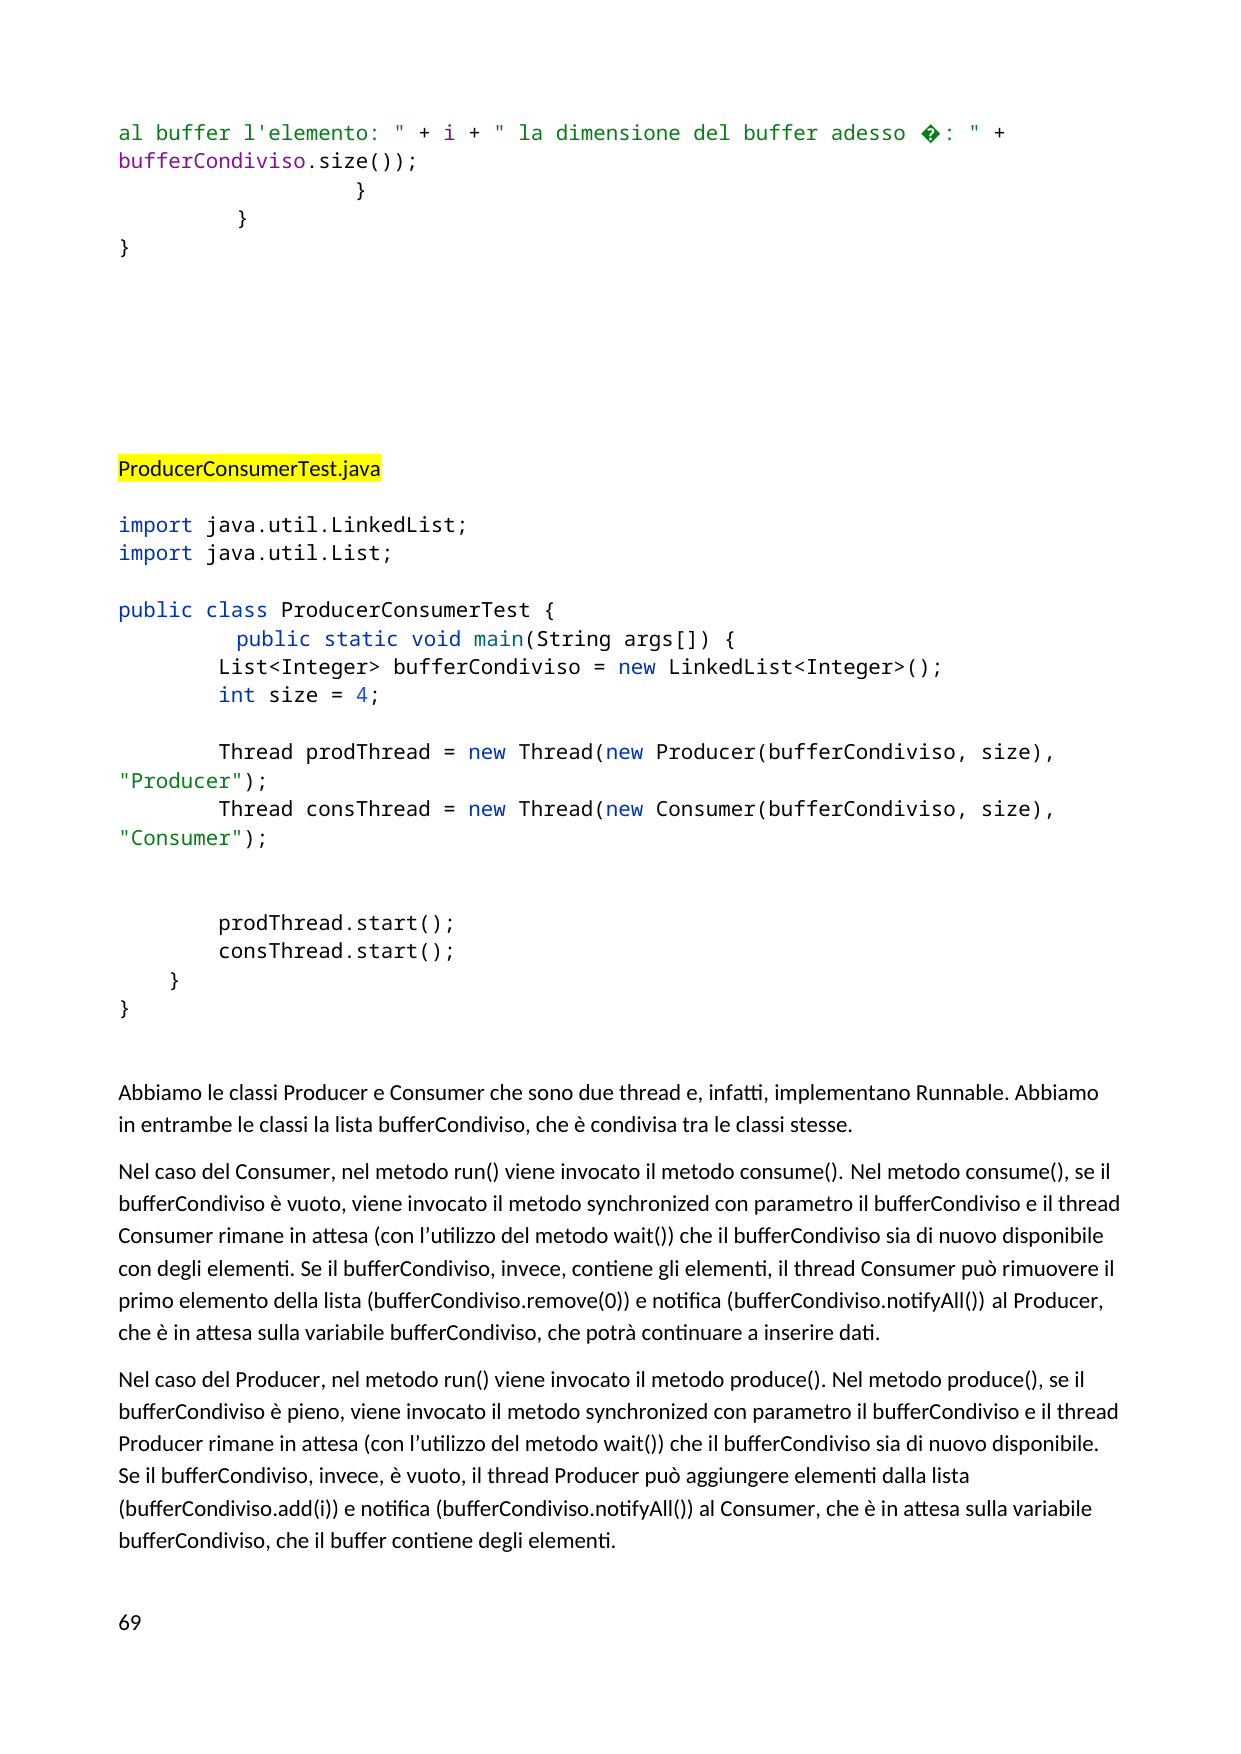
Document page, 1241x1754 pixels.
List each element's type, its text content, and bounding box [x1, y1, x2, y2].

text Nel caso del Producer, nel metodo run() viene invocato il metodo produce(). Nel metodo produce(), se il bufferCondiviso è pieno, viene invocato il metodo synchronized con parametro il bufferCondiviso e il thread Producer rimane in attesa (con l’utilizzo del metodo wait()) che il bufferCondiviso sia di nuovo disponibile. Se il bufferCondiviso, invece, è vuoto, il thread Producer può aggiungere elementi dalla lista (bufferCondiviso.add(i)) e notifica (bufferCondiviso.notifyAll()) al Consumer, che è in attesa sulla variabile bufferCondiviso, che il buffer contiene degli elementi. [118, 1365, 1122, 1554]
text Abbiamo le classi Producer e Consumer che sono due thread e, infatti, implementano Runnable. Abbiamo in entrambe le classi la lista bufferCondiviso, che è condivisa tra le classi stesse. [118, 1078, 1122, 1138]
text al buffer l'elemento: " + i + " la dimensione del buffer adesso �: " + bufferCondiviso.size()); } } } [118, 118, 1122, 260]
text Nel caso del Consumer, nel metodo run() viene invocato il metodo consume(). Nel metodo consume(), se il bufferCondiviso è vuoto, viene invocato il metodo synchronized con parametro il bufferCondiviso e il thread Consumer rimane in attesa (con l’utilizzo del metodo wait()) che il bufferCondiviso sia di nuovo disponibile con degli elementi. Se il bufferCondiviso, invece, contiene gli elementi, il thread Consumer può rimuovere il primo elemento della lista (bufferCondiviso.remove(0)) e notifica (bufferCondiviso.notifyAll()) al Producer, che è in attesa sulla variabile bufferCondiviso, che potrà continuare a inserire dati. [118, 1157, 1122, 1346]
text import java.util.LinkedList; import java.util.List; public class ProducerConsumerTest { public static void main(String args[]) { List<Integer> bufferCondiviso = new LinkedList<Integer>(); int size = 4; Thread prodThread = new Thread(new Producer(bufferCondiviso, size), "Producer"); Thread consThread = new Thread(new Consumer(bufferCondiviso, size), "Consumer"); prodThread.start(); consThread.start(); } } [118, 510, 1122, 1022]
text ProducerConsumerTest.java [118, 454, 1122, 482]
